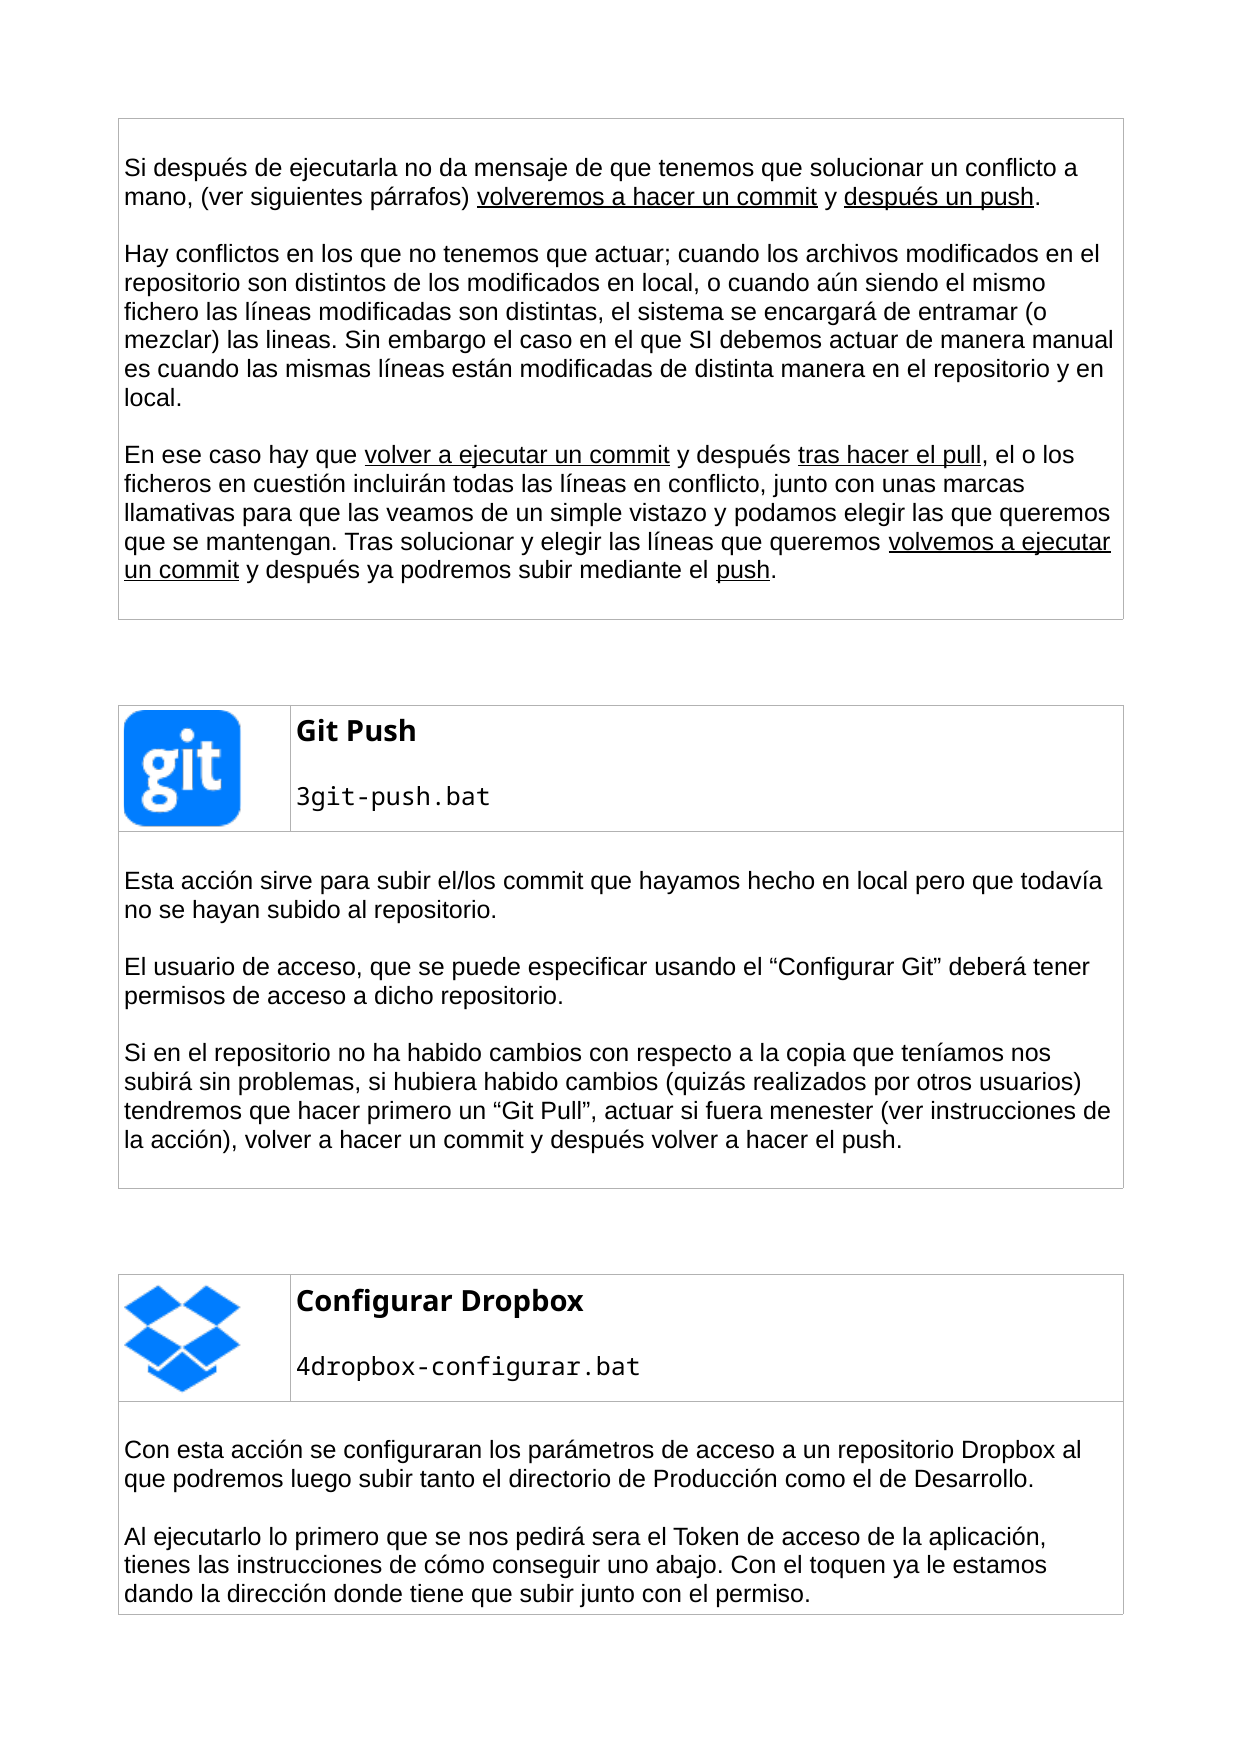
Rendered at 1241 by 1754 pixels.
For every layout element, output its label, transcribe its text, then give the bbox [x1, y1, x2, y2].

table_header Configurar Dropbox 4dropbox-configurar.bat [291, 1275, 1123, 1401]
picture [123, 1280, 242, 1398]
picture [123, 710, 242, 828]
table_header [119, 706, 290, 831]
table_cell Con esta acción se configuraran los parámetros de acceso a un repositorio Dropbox al que podremos luego subir tanto el directorio de Producción como el de Desarrollo. Al ejecutarlo lo primero que se nos pedirá sera el Token de acceso de la aplicación, tienes las instrucciones de cómo conseguir uno abajo. Con el toquen ya le estamos dando la dirección donde tiene que subir junto con el permiso. [119, 1402, 1123, 1614]
table_cell Esta acción sirve para subir el/los commit que hayamos hecho en local pero que todavía no se hayan subido al repositorio. El usuario de acceso, que se puede especificar usando el “Configurar Git” deberá tener permisos de acceso a dicho repositorio. Si en el repositorio no ha habido cambios con respecto a la copia que teníamos nos subirá sin problemas, si hubiera habido cambios (quizás realizados por otros usuarios) tendremos que hacer primero un “Git Pull”, actuar si fuera menester (ver instrucciones de la acción), volver a hacer un commit y después volver a hacer el push. [119, 832, 1123, 1188]
table_header [119, 1275, 290, 1401]
table_cell Si después de ejecutarla no da mensaje de que tenemos que solucionar un conflicto a mano, (ver siguientes párrafos) volveremos a hacer un commit y después un push. Hay conflictos en los que no tenemos que actuar; cuando los archivos modificados en el repositorio son distintos de los modificados en local, o cuando aún siendo el mismo fichero las líneas modificadas son distintas, el sistema se encargará de entramar (o mezclar) las lineas. Sin embargo el caso en el que SI debemos actuar de manera manual es cuando las mismas líneas están modificadas de distinta manera en el repositorio y en local. En ese caso hay que volver a ejecutar un commit y después tras hacer el pull, el o los ficheros en cuestión incluirán todas las líneas en conflicto, junto con unas marcas llamativas para que las veamos de un simple vistazo y podamos elegir las que queremos que se mantengan. Tras solucionar y elegir las líneas que queremos volvemos a ejecutar un commit y después ya podremos subir mediante el push. [119, 119, 1123, 618]
table_header Git Push 3git-push.bat [291, 706, 1123, 831]
